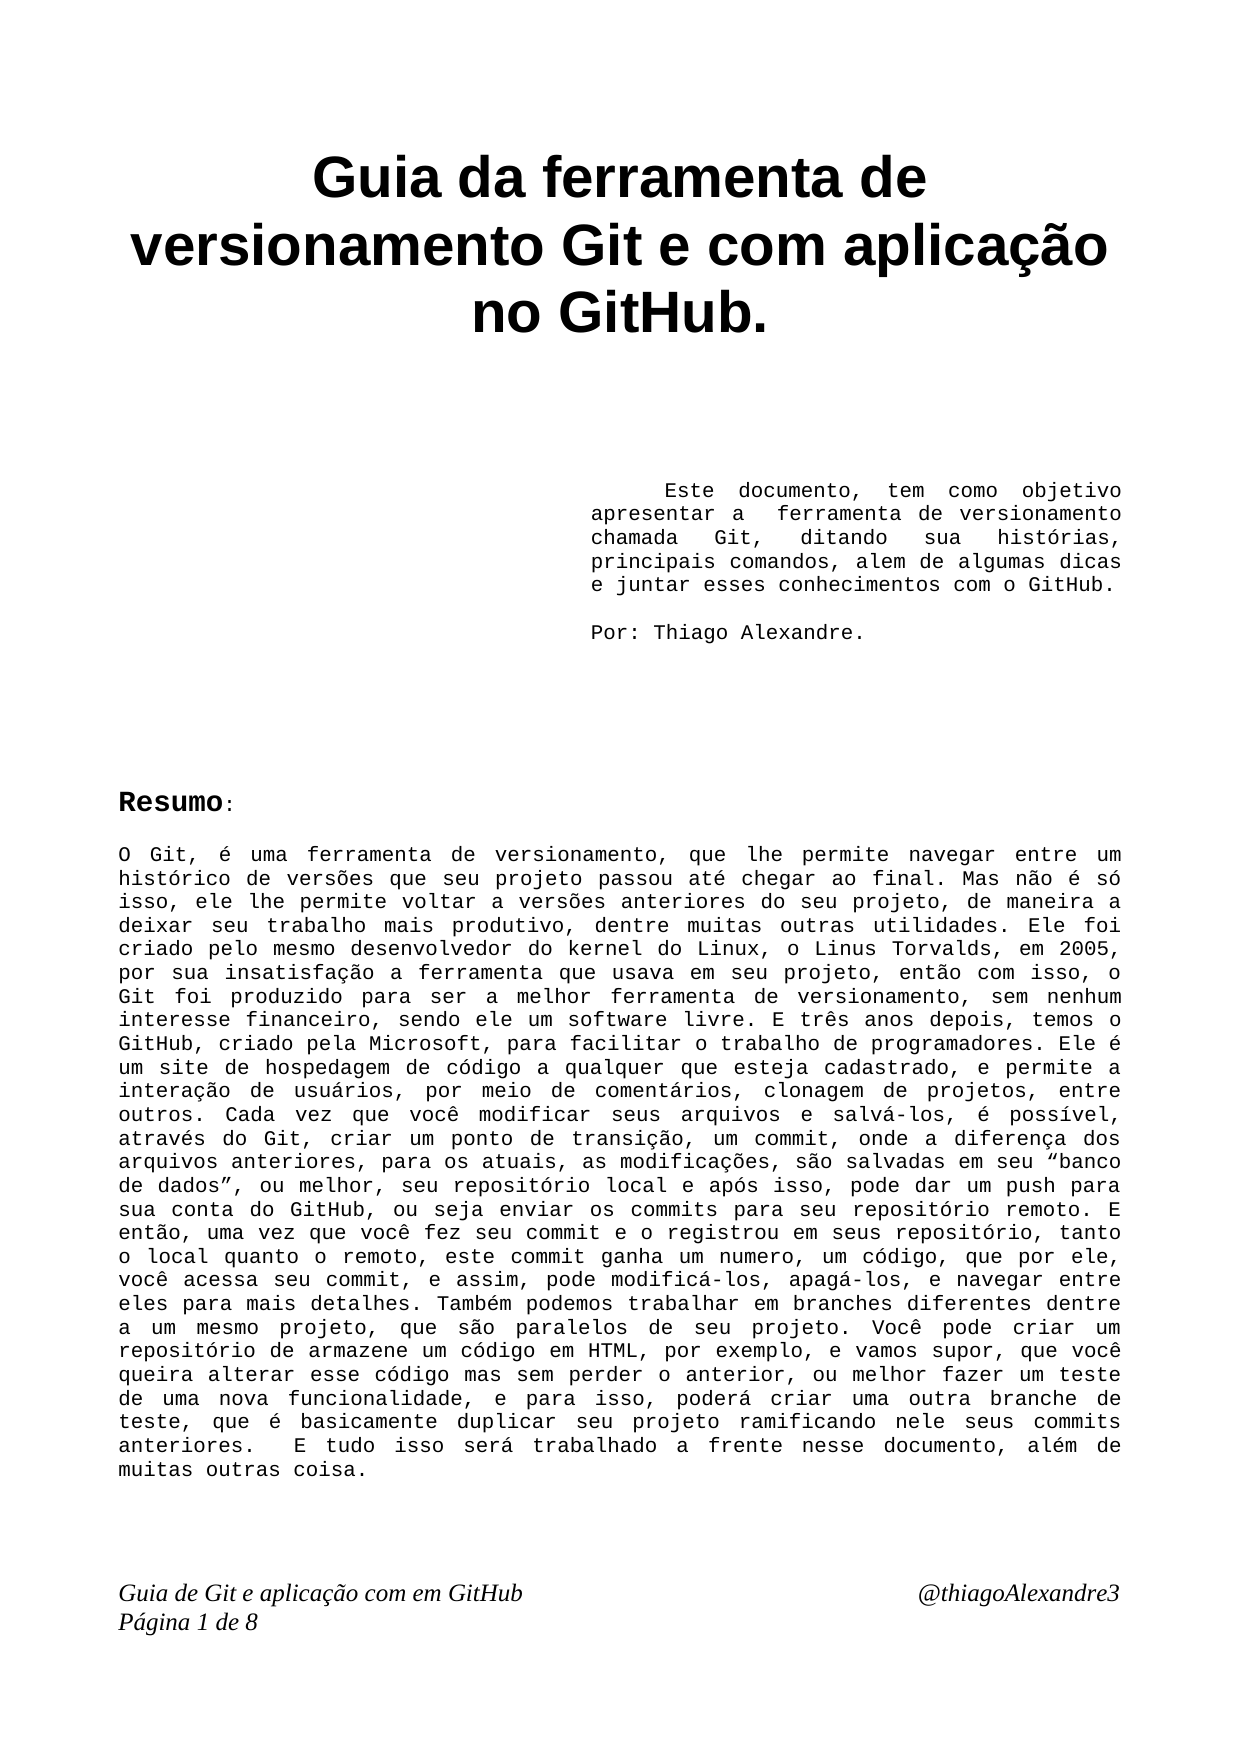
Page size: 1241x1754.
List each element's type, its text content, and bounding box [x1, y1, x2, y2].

text Resumo: [118, 787, 1122, 820]
text O Git, é uma ferramenta de versionamento, que lhe permite navegar entre um histórico de versões que seu projeto passou até chegar ao final. Mas não é só isso, ele lhe permite voltar a versões anteriores do seu projeto, de maneira a deixar seu trabalho mais produtivo, dentre muitas outras utilidades. Ele foi criado pelo mesmo desenvolvedor do kernel do Linux, o Linus Torvalds, em 2005, por sua insatisfação a ferramenta que usava em seu projeto, então com isso, o Git foi produzido para ser a melhor ferramenta de versionamento, sem nenhum interesse financeiro, sendo ele um software livre. E três anos depois, temos o GitHub, criado pela Microsoft, para facilitar o trabalho de programadores. Ele é um site de hospedagem de código a qualquer que esteja cadastrado, e permite a interação de usuários, por meio de comentários, clonagem de projetos, entre outros. Cada vez que você modificar seus arquivos e salvá-los, é possível, através do Git, criar um ponto de transição, um commit, onde a diferença dos arquivos anteriores, para os atuais, as modificações, são salvadas em seu “banco de dados”, ou melhor, seu repositório local e após isso, pode dar um push para sua conta do GitHub, ou seja enviar os commits para seu repositório remoto. E então, uma vez que você fez seu commit e o registrou em seus repositório, tanto o local quanto o remoto, este commit ganha um numero, um código, que por ele, você acessa seu commit, e assim, pode modificá-los, apagá-los, e navegar entre eles para mais detalhes. Também podemos trabalhar em branches diferentes dentre a um mesmo projeto, que são paralelos de seu projeto. Você pode criar um repositório de armazene um código em HTML, por exemplo, e vamos supor, que você queira alterar esse código mas sem perder o anterior, ou melhor fazer um teste de uma nova funcionalidade, e para isso, poderá criar uma outra branche de teste, que é basicamente duplicar seu projeto ramificando nele seus commits anteriores. E tudo isso será trabalhado a frente nesse documento, além de muitas outras coisa. [118, 844, 1122, 1482]
text Este documento, tem como objetivo apresentar a ferramenta de versionamento chamada Git, ditando sua histórias, principais comandos, alem de algumas dicas e juntar esses conhecimentos com o GitHub. [591, 480, 1122, 598]
title Guia da ferramenta de versionamento Git e com aplicação no GitHub. [118, 143, 1122, 344]
text Por: Thiago Alexandre. [591, 622, 1122, 645]
